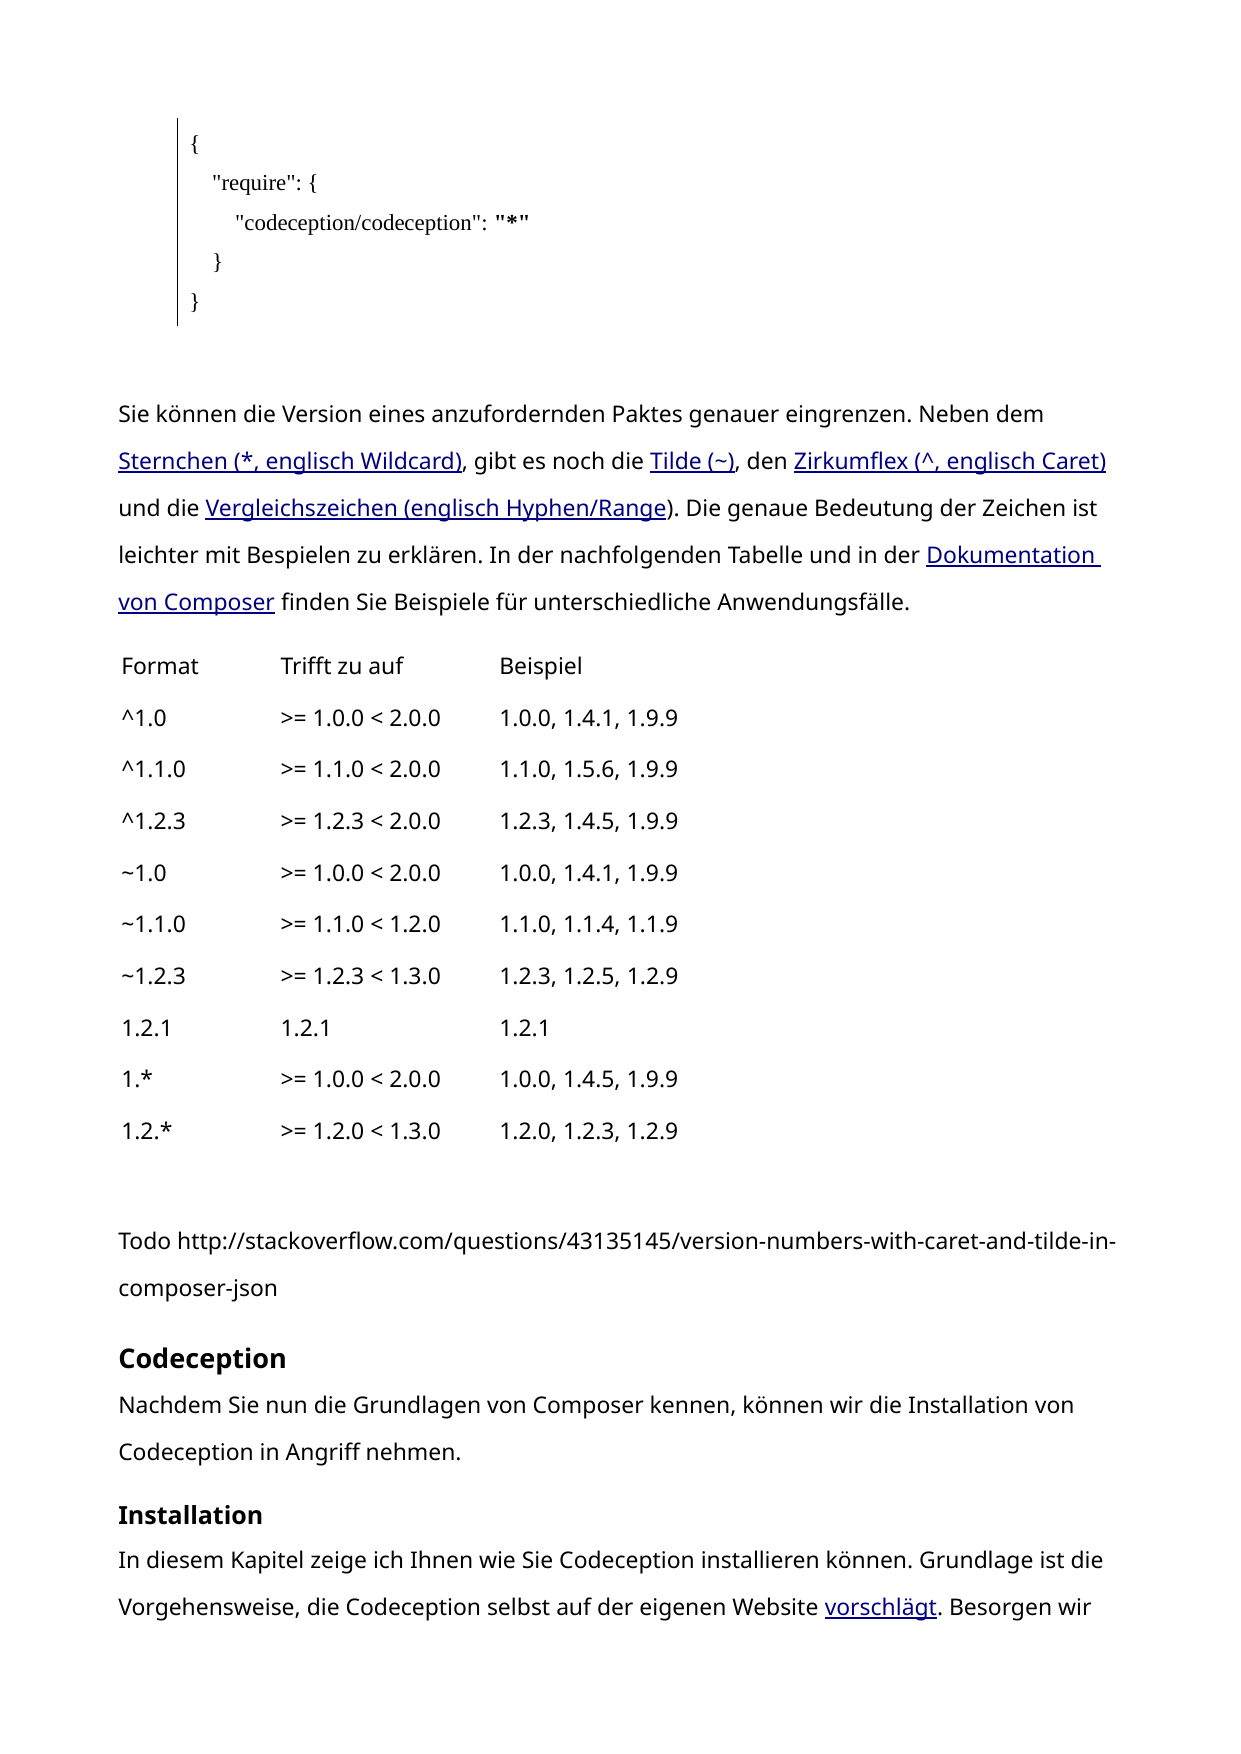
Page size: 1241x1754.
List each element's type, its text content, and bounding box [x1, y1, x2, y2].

text Sie können die Version eines anzufordernden Paktes genauer eingrenzen. Neben dem Sternchen (*, englisch Wildcard), gibt es noch die Tilde (~), den Zirkumflex (^, englisch Caret) und die Vergleichszeichen (englisch Hyphen/Range). Die genaue Bedeutung der Zeichen ist leichter mit Bespielen zu erklären. In der nachfolgenden Tabelle und in der Dokumentation von Composer finden Sie Beispiele für unterschiedliche Anwendungsfälle. [118, 398, 1122, 617]
table_cell >= 1.0.0 < 2.0.0 [278, 699, 496, 750]
subtitle Installation [118, 1497, 1122, 1532]
table_cell 1.0.0, 1.4.1, 1.9.9 [496, 854, 749, 905]
table_cell ^1.0 [118, 699, 277, 750]
table_cell ^1.2.3 [118, 802, 277, 854]
table_cell ~1.0 [118, 854, 277, 905]
table_cell 1.2.1 [118, 1009, 277, 1060]
table_cell 1.1.0, 1.1.4, 1.1.9 [496, 905, 749, 957]
table_cell >= 1.1.0 < 1.2.0 [278, 905, 496, 957]
table_cell 1.2.3, 1.4.5, 1.9.9 [496, 802, 749, 854]
table_cell 1.2.1 [496, 1009, 749, 1060]
table_cell 1.0.0, 1.4.1, 1.9.9 [496, 699, 749, 750]
text Nachdem Sie nun die Grundlagen von Composer kennen, können wir die Installation von Codeception in Angriff nehmen. [118, 1389, 1122, 1467]
table_cell >= 1.1.0 < 2.0.0 [278, 750, 496, 802]
table_header Beispiel [496, 647, 749, 699]
table_cell 1.1.0, 1.5.6, 1.9.9 [496, 750, 749, 802]
text Todo http://stackoverflow.com/questions/43135145/version-numbers-with-caret-and-tilde-in-composer-json [118, 1225, 1122, 1303]
text In diesem Kapitel zeige ich Ihnen wie Sie Codeception installieren können. Grundlage ist die Vorgehensweise, die Codeception selbst auf der eigenen Website vorschlägt. Besorgen wir [118, 1544, 1122, 1622]
table_cell 1.2.1 [278, 1009, 496, 1060]
table_cell 1.2.3, 1.2.5, 1.2.9 [496, 957, 749, 1009]
table_cell >= 1.0.0 < 2.0.0 [278, 854, 496, 905]
table_cell >= 1.2.3 < 2.0.0 [278, 802, 496, 854]
subtitle Codeception [118, 1340, 1122, 1377]
table_cell 1.2.* [118, 1112, 277, 1164]
table_cell ~1.2.3 [118, 957, 277, 1009]
table_cell >= 1.2.0 < 1.3.0 [278, 1112, 496, 1164]
table_cell >= 1.0.0 < 2.0.0 [278, 1060, 496, 1112]
table_header Trifft zu auf [278, 647, 496, 699]
table_cell ^1.1.0 [118, 750, 277, 802]
table_cell 1.* [118, 1060, 277, 1112]
table_cell >= 1.2.3 < 1.3.0 [278, 957, 496, 1009]
table_cell ~1.1.0 [118, 905, 277, 957]
table_cell 1.2.0, 1.2.3, 1.2.9 [496, 1112, 749, 1164]
table_cell 1.0.0, 1.4.5, 1.9.9 [496, 1060, 749, 1112]
table_header Format [118, 647, 277, 699]
text { "require": { "codeception/codeception": "*" } } [178, 118, 1122, 326]
